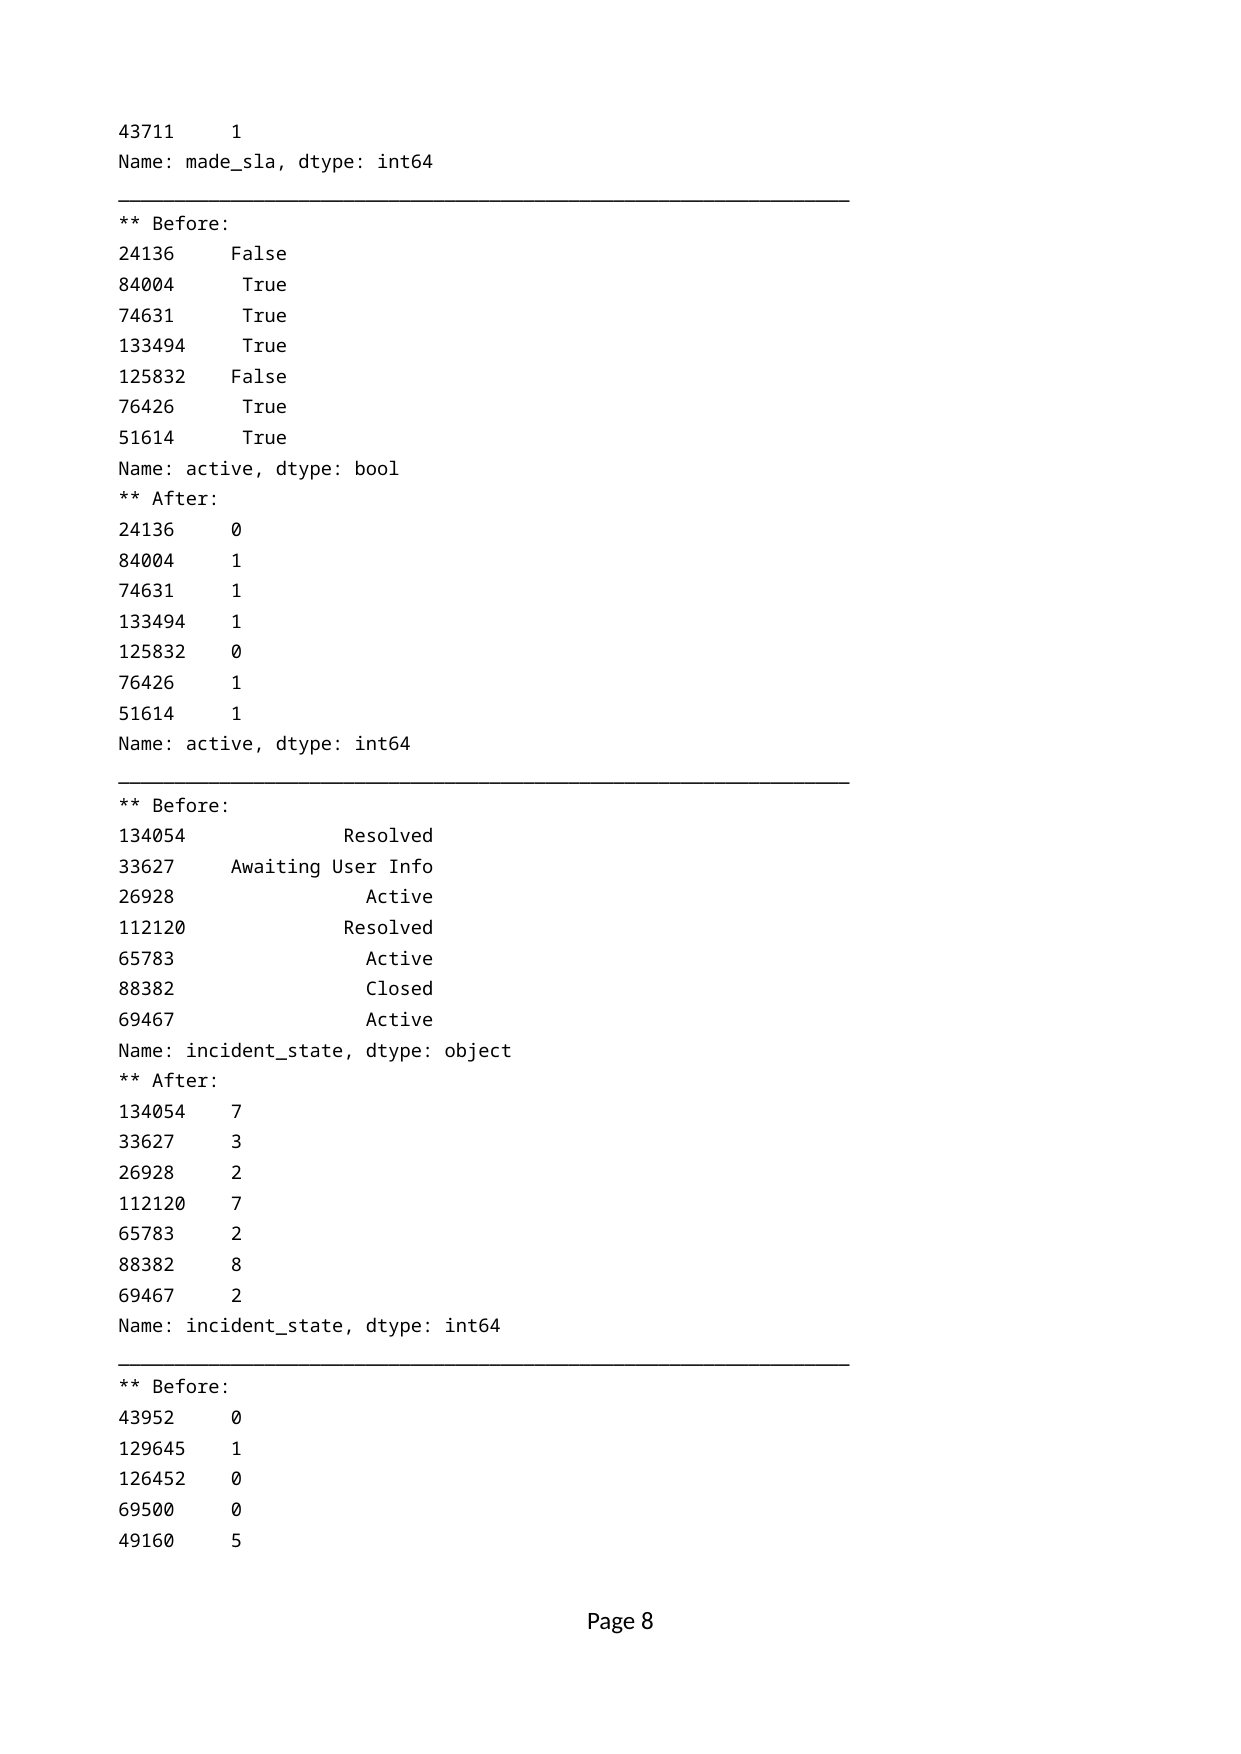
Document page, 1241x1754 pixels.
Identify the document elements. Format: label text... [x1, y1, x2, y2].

text 26928 Active [118, 884, 1122, 909]
text Name: active, dtype: bool [118, 455, 1122, 481]
text 133494 1 [118, 608, 1122, 634]
text 112120 Resolved [118, 914, 1122, 940]
text 134054 7 [118, 1098, 1122, 1124]
text Name: active, dtype: int64 [118, 731, 1122, 756]
text 112120 7 [118, 1190, 1122, 1216]
text 126452 0 [118, 1466, 1122, 1491]
text 24136 0 [118, 516, 1122, 542]
text 133494 True [118, 332, 1122, 358]
text _________________________________________________________________ [118, 179, 1122, 205]
text 125832 False [118, 363, 1122, 389]
text 33627 3 [118, 1129, 1122, 1154]
text 129645 1 [118, 1435, 1122, 1461]
text 26928 2 [118, 1159, 1122, 1185]
text Name: made_sla, dtype: int64 [118, 149, 1122, 174]
text 33627 Awaiting User Info [118, 853, 1122, 879]
text 43952 0 [118, 1404, 1122, 1430]
text 74631 1 [118, 577, 1122, 603]
text Name: incident_state, dtype: object [118, 1037, 1122, 1062]
text _________________________________________________________________ [118, 761, 1122, 787]
text 88382 Closed [118, 976, 1122, 1001]
text 51614 1 [118, 700, 1122, 726]
text 65783 2 [118, 1221, 1122, 1246]
text 76426 True [118, 394, 1122, 419]
text ** After: [118, 1067, 1122, 1093]
text 69467 2 [118, 1282, 1122, 1307]
text 84004 1 [118, 547, 1122, 572]
text 65783 Active [118, 945, 1122, 971]
text _________________________________________________________________ [118, 1343, 1122, 1369]
text 84004 True [118, 271, 1122, 297]
text ** Before: [118, 1374, 1122, 1399]
text 69500 0 [118, 1496, 1122, 1522]
text 76426 1 [118, 669, 1122, 695]
text 43711 1 [118, 118, 1122, 144]
text 24136 False [118, 241, 1122, 266]
text ** Before: [118, 210, 1122, 236]
text 134054 Resolved [118, 822, 1122, 848]
text 125832 0 [118, 639, 1122, 664]
text ** After: [118, 486, 1122, 511]
text ** Before: [118, 792, 1122, 817]
text 51614 True [118, 424, 1122, 450]
text 49160 5 [118, 1527, 1122, 1552]
text 69467 Active [118, 1006, 1122, 1032]
text 88382 8 [118, 1251, 1122, 1277]
text 74631 True [118, 302, 1122, 327]
text Name: incident_state, dtype: int64 [118, 1312, 1122, 1338]
